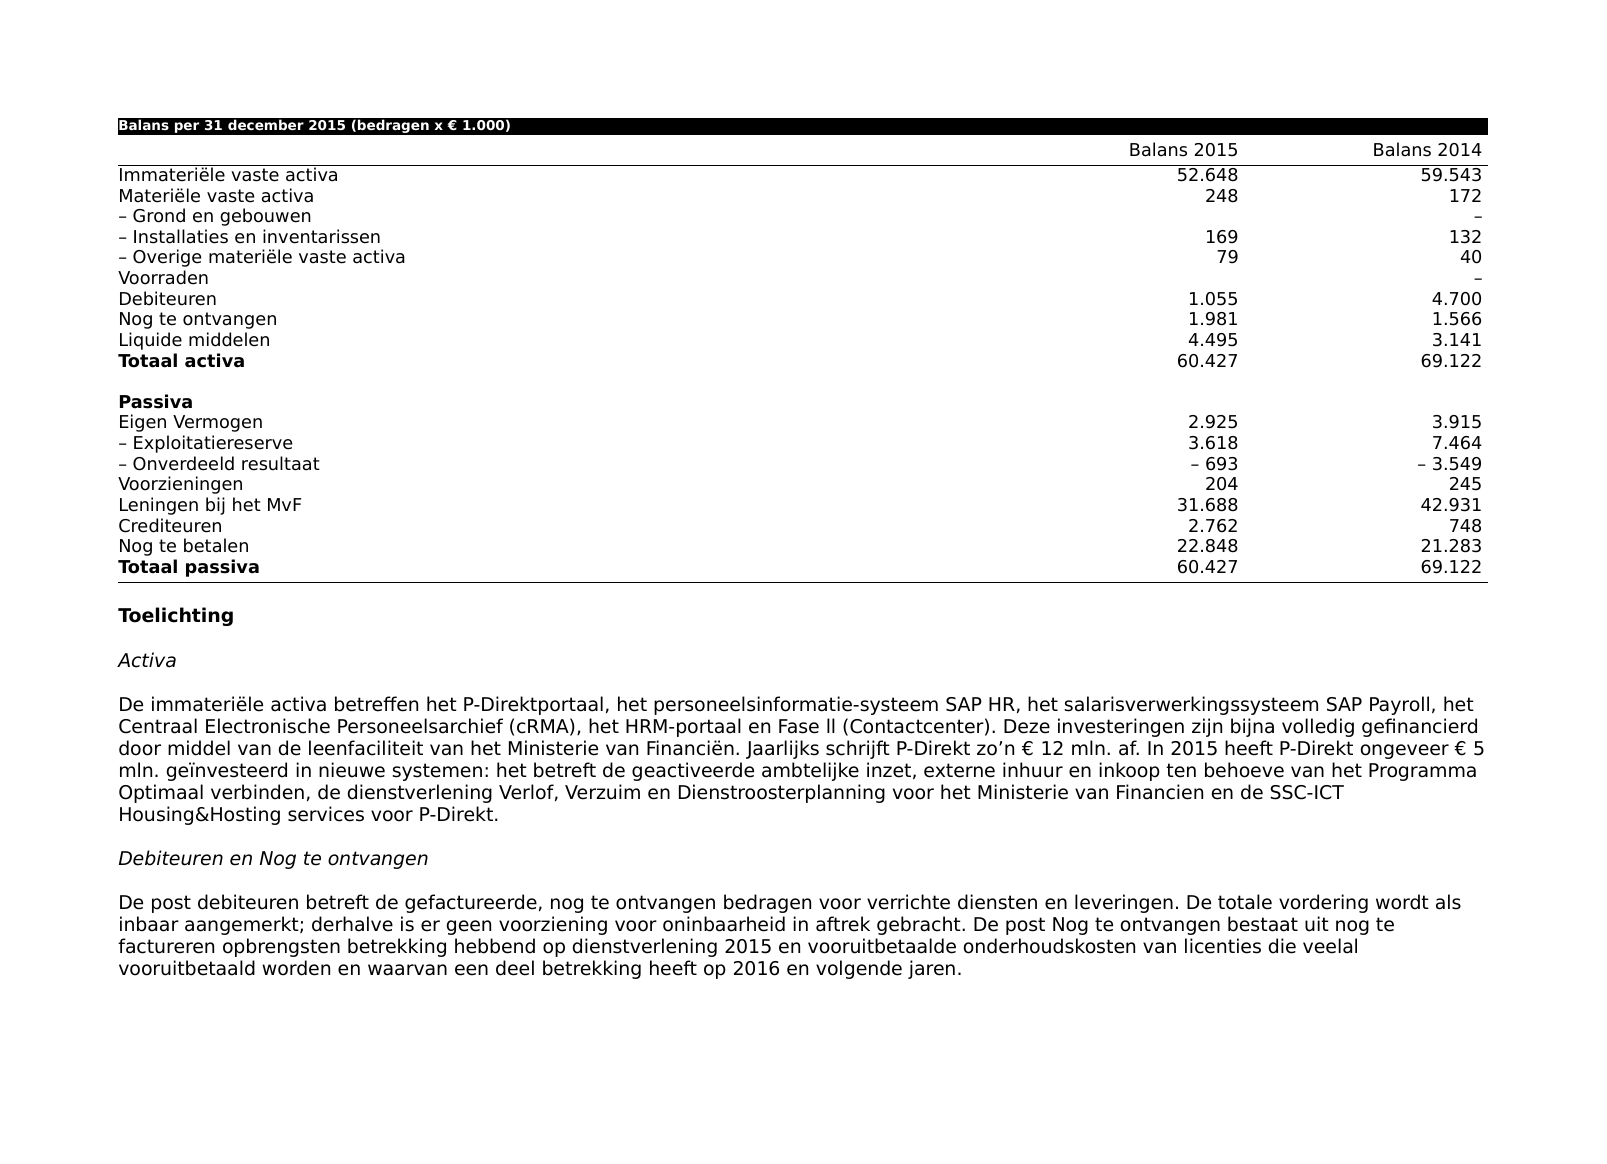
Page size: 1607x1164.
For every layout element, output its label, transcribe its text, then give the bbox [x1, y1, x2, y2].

table_cell 169 [1001, 227, 1244, 247]
table_cell Eigen Vermogen [118, 413, 1001, 433]
table_cell Immateriële vaste activa [118, 166, 1001, 186]
table_cell Nog te betalen [118, 536, 1001, 557]
table_cell Balans 2014 [1245, 135, 1488, 165]
table_cell Liquide middelen [118, 330, 1001, 351]
table_cell 204 [1001, 474, 1244, 495]
table_cell 3.618 [1001, 433, 1244, 454]
table_cell Totaal activa [118, 351, 1001, 371]
subtitle Activa [118, 649, 1488, 671]
table_cell – [1245, 268, 1488, 289]
table_cell 52.648 [1001, 166, 1244, 186]
table_cell [1245, 392, 1488, 412]
table_cell 31.688 [1001, 495, 1244, 516]
table_cell 4.495 [1001, 330, 1244, 351]
table_cell – 3.549 [1245, 454, 1488, 474]
table_cell 59.543 [1245, 166, 1488, 186]
table_cell 22.848 [1001, 536, 1244, 557]
table_cell Materiële vaste activa [118, 186, 1001, 206]
table_cell – Overige materiële vaste activa [118, 248, 1001, 268]
table_cell – Grond en gebouwen [118, 206, 1001, 227]
table_cell [1245, 371, 1488, 392]
table_cell 21.283 [1245, 536, 1488, 557]
table_cell 1.055 [1001, 289, 1244, 309]
table_cell 245 [1245, 474, 1488, 495]
table_cell [1001, 371, 1244, 392]
table_cell Leningen bij het MvF [118, 495, 1001, 516]
table_cell Crediteuren [118, 516, 1001, 536]
table_cell 42.931 [1245, 495, 1488, 516]
text De immateriële activa betreffen het P-Direktportaal, het personeelsinformatie-systeem SAP HR, het salarisverwerkingssysteem SAP Payroll, het Centraal Electronische Personeelsarchief (cRMA), het HRM-portaal en Fase ll (Contactcenter). Deze investeringen zijn bijna volledig gefinancierd door middel van de leenfaciliteit van het Ministerie van Financiën. Jaarlijks schrijft P-Direkt zo’n € 12 mln. af. In 2015 heeft P-Direkt ongeveer € 5 mln. geïnvesteerd in nieuwe systemen: het betreft de geactiveerde ambtelijke inzet, externe inhuur en inkoop ten behoeve van het Programma Optimaal verbinden, de dienstverlening Verlof, Verzuim en Dienstroosterplanning voor het Ministerie van Financien en de SSC-ICT Housing&Hosting services voor P-Direkt. [118, 694, 1488, 826]
table_cell – Onverdeeld resultaat [118, 454, 1001, 474]
table_cell 748 [1245, 516, 1488, 536]
table_cell 1.566 [1245, 309, 1488, 330]
table_cell Nog te ontvangen [118, 309, 1001, 330]
table_cell 248 [1001, 186, 1244, 206]
table_cell Debiteuren [118, 289, 1001, 309]
table_cell 3.141 [1245, 330, 1488, 351]
table_cell 60.427 [1001, 351, 1244, 371]
table_cell 40 [1245, 248, 1488, 268]
table_cell [1001, 268, 1244, 289]
table_cell 3.915 [1245, 413, 1488, 433]
table_cell [1001, 206, 1244, 227]
table_cell [1001, 392, 1244, 412]
table_cell 132 [1245, 227, 1488, 247]
table_cell 172 [1245, 186, 1488, 206]
table_cell 69.122 [1245, 351, 1488, 371]
table_cell 2.925 [1001, 413, 1244, 433]
table_cell 1.981 [1001, 309, 1244, 330]
table_cell 7.464 [1245, 433, 1488, 454]
table_cell 60.427 [1001, 557, 1244, 582]
table_cell – Exploitatiereserve [118, 433, 1001, 454]
table_cell – Installaties en inventarissen [118, 227, 1001, 247]
table_cell Voorraden [118, 268, 1001, 289]
table_cell 79 [1001, 248, 1244, 268]
subtitle Debiteuren en Nog te ontvangen [118, 848, 1488, 870]
table_cell [118, 135, 1001, 165]
table_cell Passiva [118, 392, 1001, 412]
table_cell Voorzieningen [118, 474, 1001, 495]
subtitle Toelichting [118, 605, 1488, 627]
table_cell – [1245, 206, 1488, 227]
table_cell Totaal passiva [118, 557, 1001, 582]
table_cell 2.762 [1001, 516, 1244, 536]
table_cell 4.700 [1245, 289, 1488, 309]
table_cell – 693 [1001, 454, 1244, 474]
text De post debiteuren betreft de gefactureerde, nog te ontvangen bedragen voor verrichte diensten en leveringen. De totale vordering wordt als inbaar aangemerkt; derhalve is er geen voorziening voor oninbaarheid in aftrek gebracht. De post Nog te ontvangen bestaat uit nog te factureren opbrengsten betrekking hebbend op dienstverlening 2015 en vooruitbetaalde onderhoudskosten van licenties die veelal vooruitbetaald worden en waarvan een deel betrekking heeft op 2016 en volgende jaren. [118, 892, 1488, 980]
table_cell [118, 371, 1001, 392]
table_cell 69.122 [1245, 557, 1488, 582]
table_cell Balans 2015 [1001, 135, 1244, 165]
table_header Balans per 31 december 2015 (bedragen x € 1.000) [118, 118, 1488, 134]
